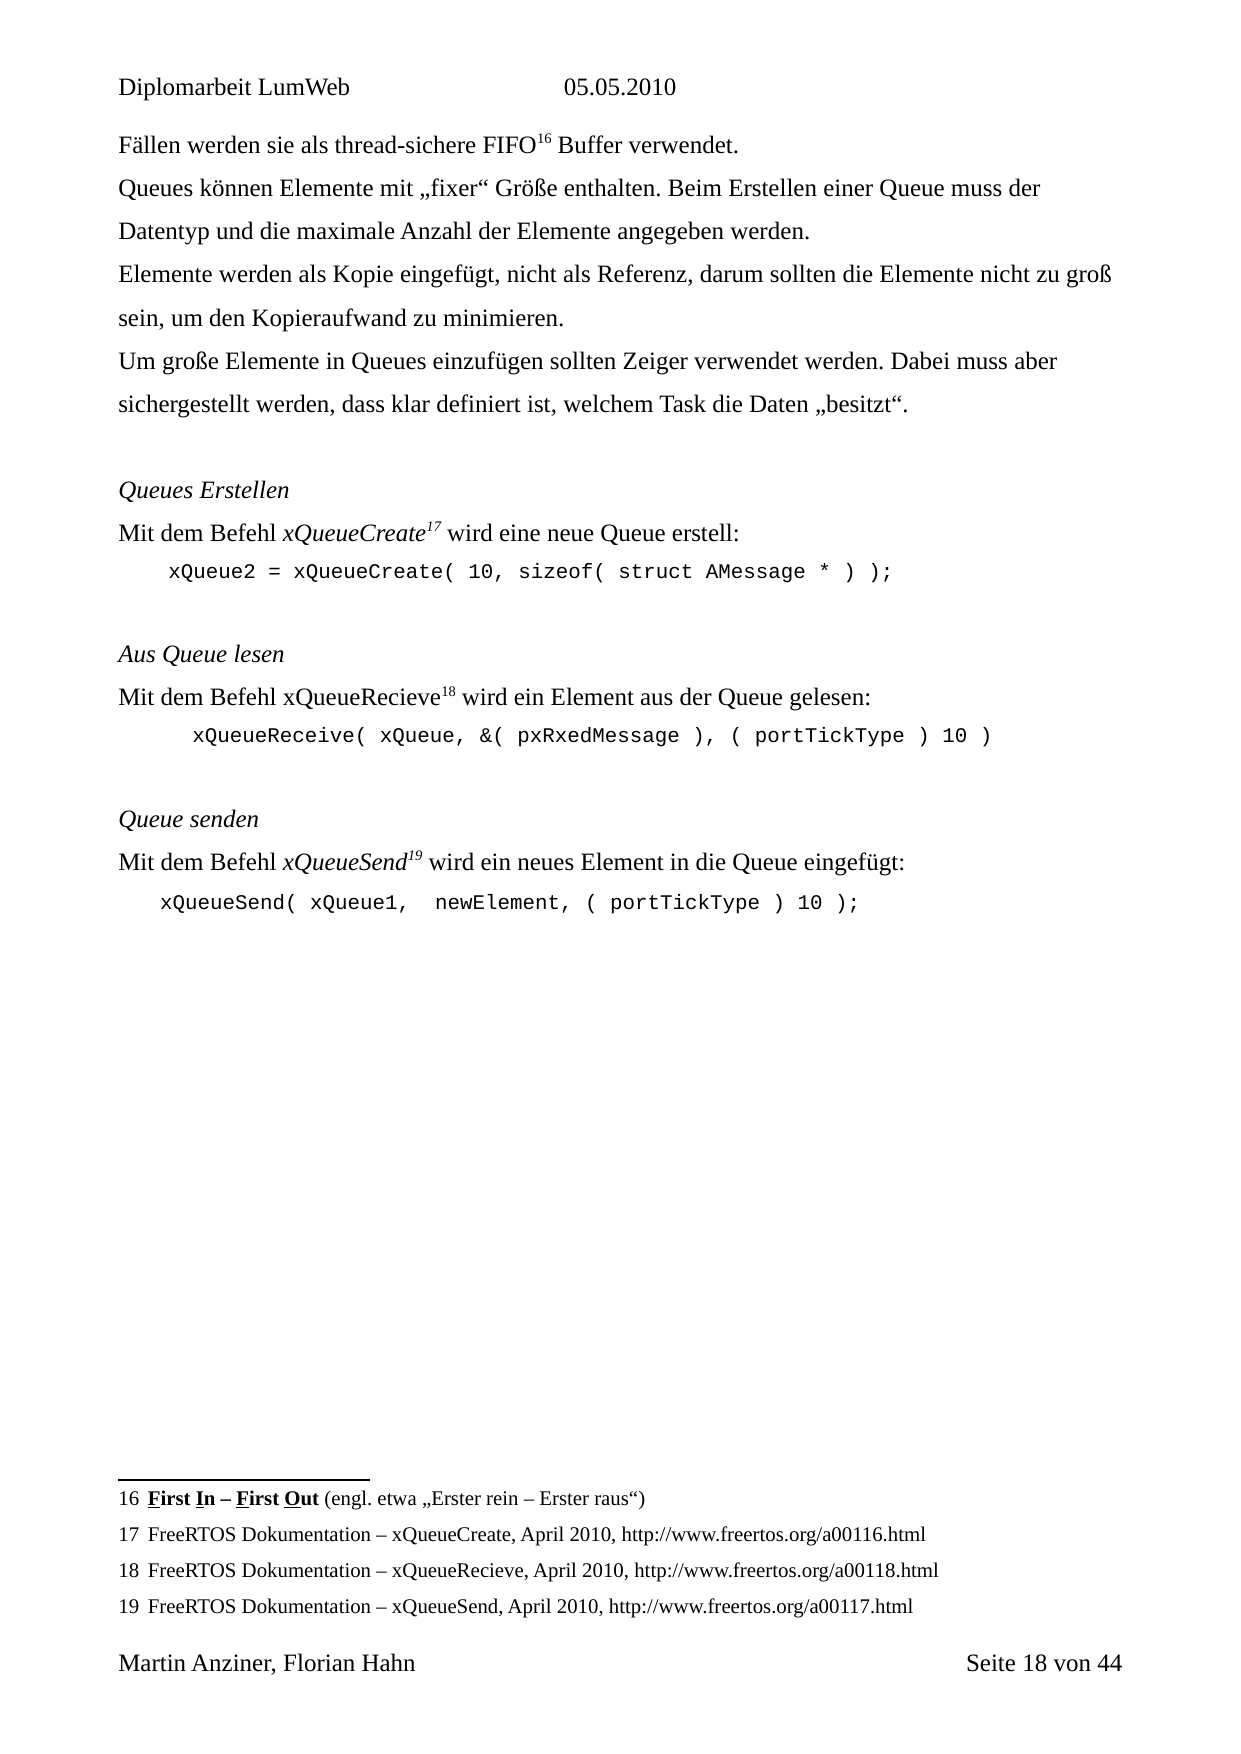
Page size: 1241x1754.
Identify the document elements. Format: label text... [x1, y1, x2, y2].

text Queues können Elemente mit „fixer“ Größe enthalten. Beim Erstellen einer Queue muss der Datentyp und die maximale Anzahl der Elemente angegeben werden. [118, 173, 1122, 245]
text Aus Queue lesen [118, 639, 1122, 668]
text Elemente werden als Kopie eingefügt, nicht als Referenz, darum sollten die Elemente nicht zu groß sein, um den Kopieraufwand zu minimieren. [118, 259, 1122, 331]
text Queues Erstellen [118, 475, 1122, 504]
text First In – First Out (engl. etwa „Erster rein – Erster raus“) [118, 1486, 1122, 1510]
text Fällen werden sie als thread-sichere FIFO Buffer verwendet. [118, 130, 1122, 159]
text xQueue2 = xQueueCreate( 10, sizeof( struct AMessage * ) ); [118, 561, 1122, 585]
text Mit dem Befehl xQueueSend wird ein neues Element in die Queue eingefügt: [118, 847, 1122, 876]
text xQueueReceive( xQueue, &( pxRxedMessage ), ( portTickType ) 10 ) [118, 726, 1122, 749]
text FreeRTOS Dokumentation – xQueueRecieve, April 2010, http://www.freertos.org/a00118.html [118, 1558, 1122, 1582]
text xQueueSend( xQueue1, newElement, ( portTickType ) 10 ); [118, 890, 1122, 916]
text Mit dem Befehl xQueueCreate wird eine neue Queue erstell: [118, 518, 1122, 547]
text FreeRTOS Dokumentation – xQueueSend, April 2010, http://www.freertos.org/a00117.html [118, 1594, 1122, 1618]
text Mit dem Befehl xQueueRecieve wird ein Element aus der Queue gelesen: [118, 682, 1122, 711]
text Um große Elemente in Queues einzufügen sollten Zeiger verwendet werden. Dabei muss aber sichergestellt werden, dass klar definiert ist, welchem Task die Daten „besitzt“. [118, 346, 1122, 418]
text FreeRTOS Dokumentation – xQueueCreate, April 2010, http://www.freertos.org/a00116.html [118, 1522, 1122, 1546]
text Queue senden [118, 804, 1122, 833]
